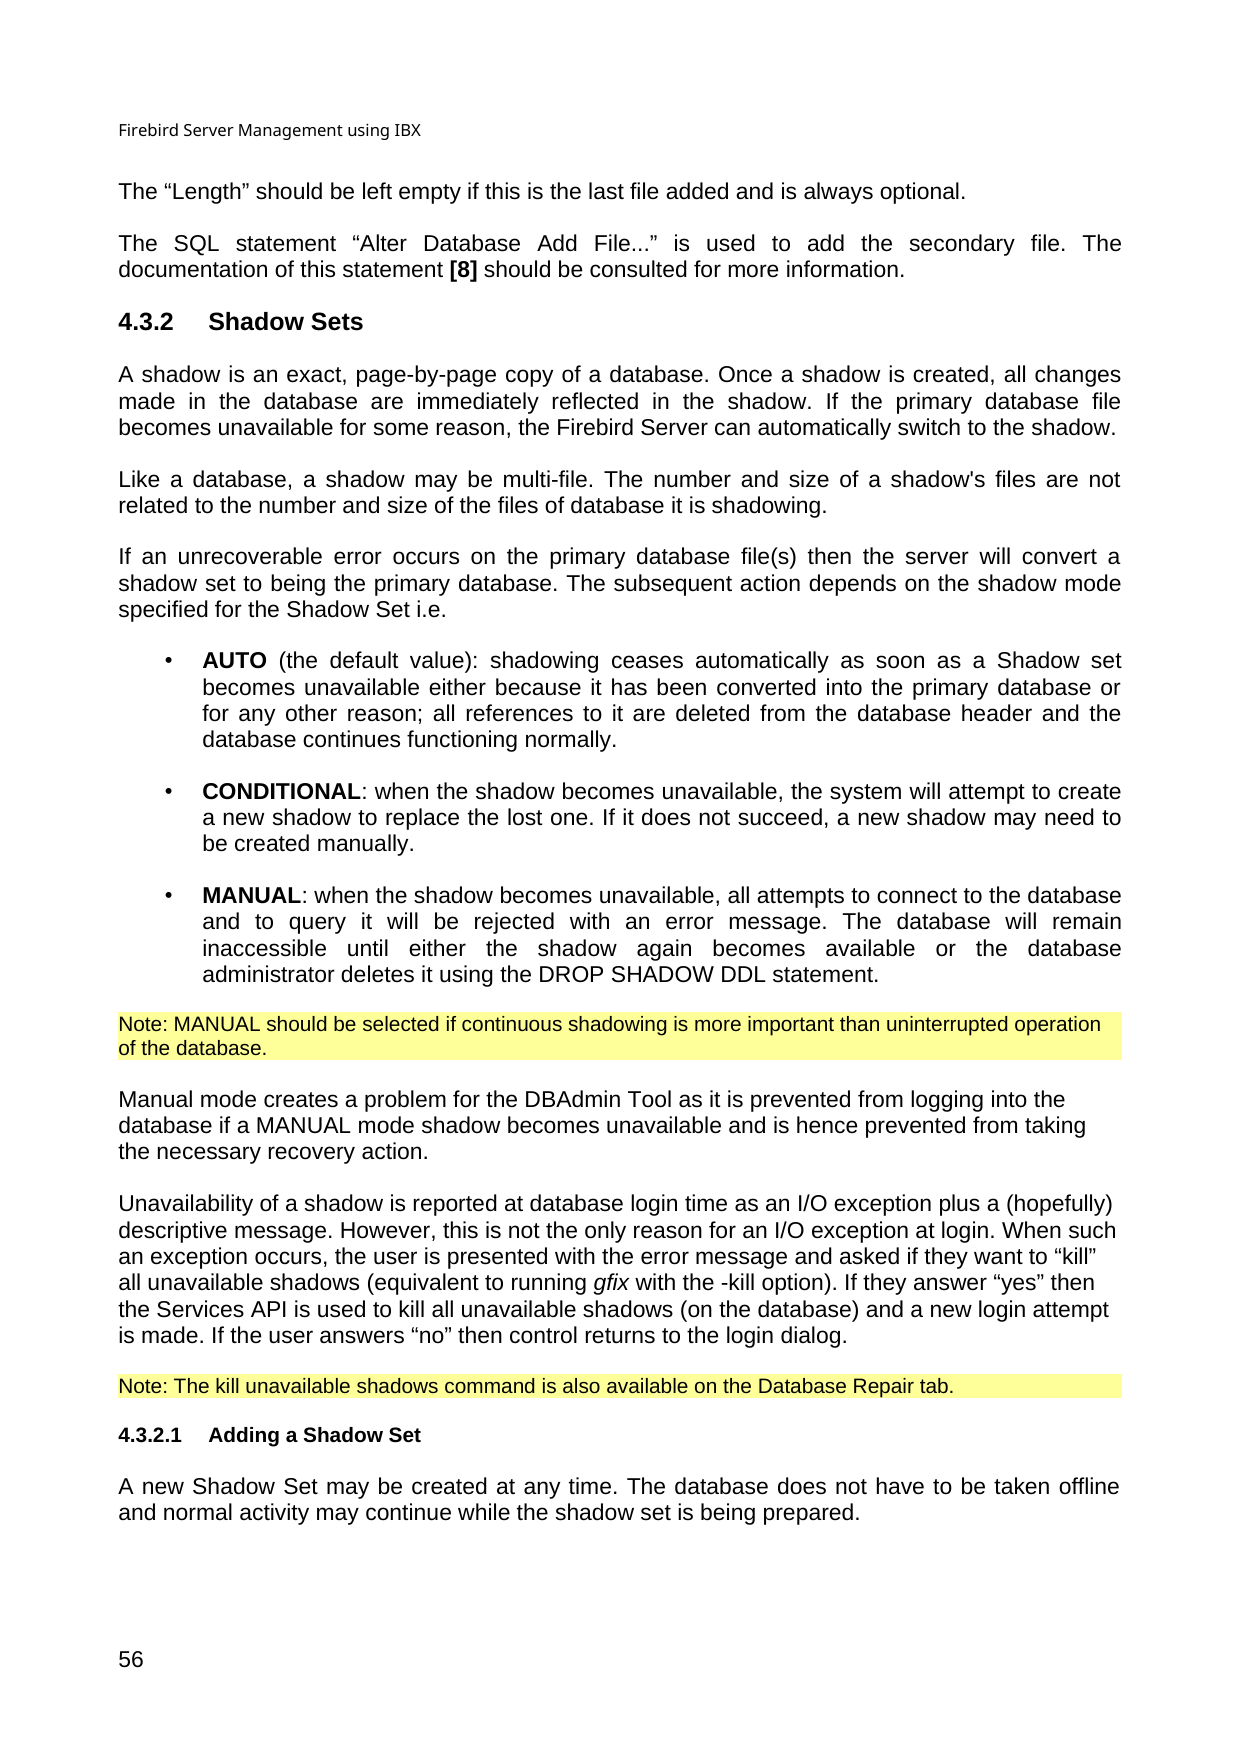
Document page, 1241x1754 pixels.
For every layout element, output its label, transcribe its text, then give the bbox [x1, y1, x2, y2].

text Unavailability of a shadow is reported at database login time as an I/O exception plus a (hopefully) descriptive message. However, this is not the only reason for an I/O exception at login. When such an exception occurs, the user is presented with the error message and asked if they want to “kill” all unavailable shadows (equivalent to running gfix with the -kill option). If they answer “yes” then the Services API is used to kill all unavailable shadows (on the database) and a new login attempt is made. If the user answers “no” then control returns to the login dialog. [118, 1190, 1122, 1348]
subtitle Shadow Sets [118, 307, 1122, 336]
text A new Shadow Set may be created at any time. The database does not have to be taken offline and normal activity may continue while the shadow set is being prepared. [118, 1473, 1122, 1526]
text The SQL statement “Alter Database Add File...” is used to add the secondary file. The documentation of this statement [8] should be consulted for more information. [118, 229, 1122, 282]
list AUTO (the default value): shadowing ceases automatically as soon as a Shadow set becomes unavailable either because it has been converted into the primary database or for any other reason; all references to it are deleted from the database header and the database continues functioning normally. [164, 647, 1122, 753]
text Note: The kill unavailable shadows command is also available on the Database Repair tab. [118, 1374, 1122, 1398]
text Note: MANUAL should be selected if continuous shadowing is more important than uninterrupted operation of the database. [118, 1012, 1122, 1060]
text The “Length” should be left empty if this is the last file added and is always optional. [118, 178, 1122, 204]
text If an unrecoverable error occurs on the primary database file(s) then the server will convert a shadow set to being the primary database. The subsequent action depends on the shadow mode specified for the Shadow Set i.e. [118, 543, 1122, 622]
text A shadow is an exact, page-by-page copy of a database. Once a shadow is created, all changes made in the database are immediately reflected in the shadow. If the primary database file becomes unavailable for some reason, the Firebird Server can automatically switch to the shadow. [118, 361, 1122, 441]
list CONDITIONAL: when the shadow becomes unavailable, the system will attempt to create a new shadow to replace the lost one. If it does not succeed, a new shadow may need to be created manually. [164, 778, 1122, 857]
text Manual mode creates a problem for the DBAdmin Tool as it is prevented from logging into the database if a MANUAL mode shadow becomes unavailable and is hence prevented from taking the necessary recovery action. [118, 1086, 1122, 1165]
list MANUAL: when the shadow becomes unavailable, all attempts to connect to the database and to query it will be rejected with an error message. The database will remain inaccessible until either the shadow again becomes available or the database administrator deletes it using the DROP SHADOW DDL statement. [164, 882, 1122, 987]
text Like a database, a shadow may be multi-file. The number and size of a shadow's files are not related to the number and size of the files of database it is shadowing. [118, 466, 1122, 518]
subtitle Adding a Shadow Set [118, 1423, 1122, 1447]
